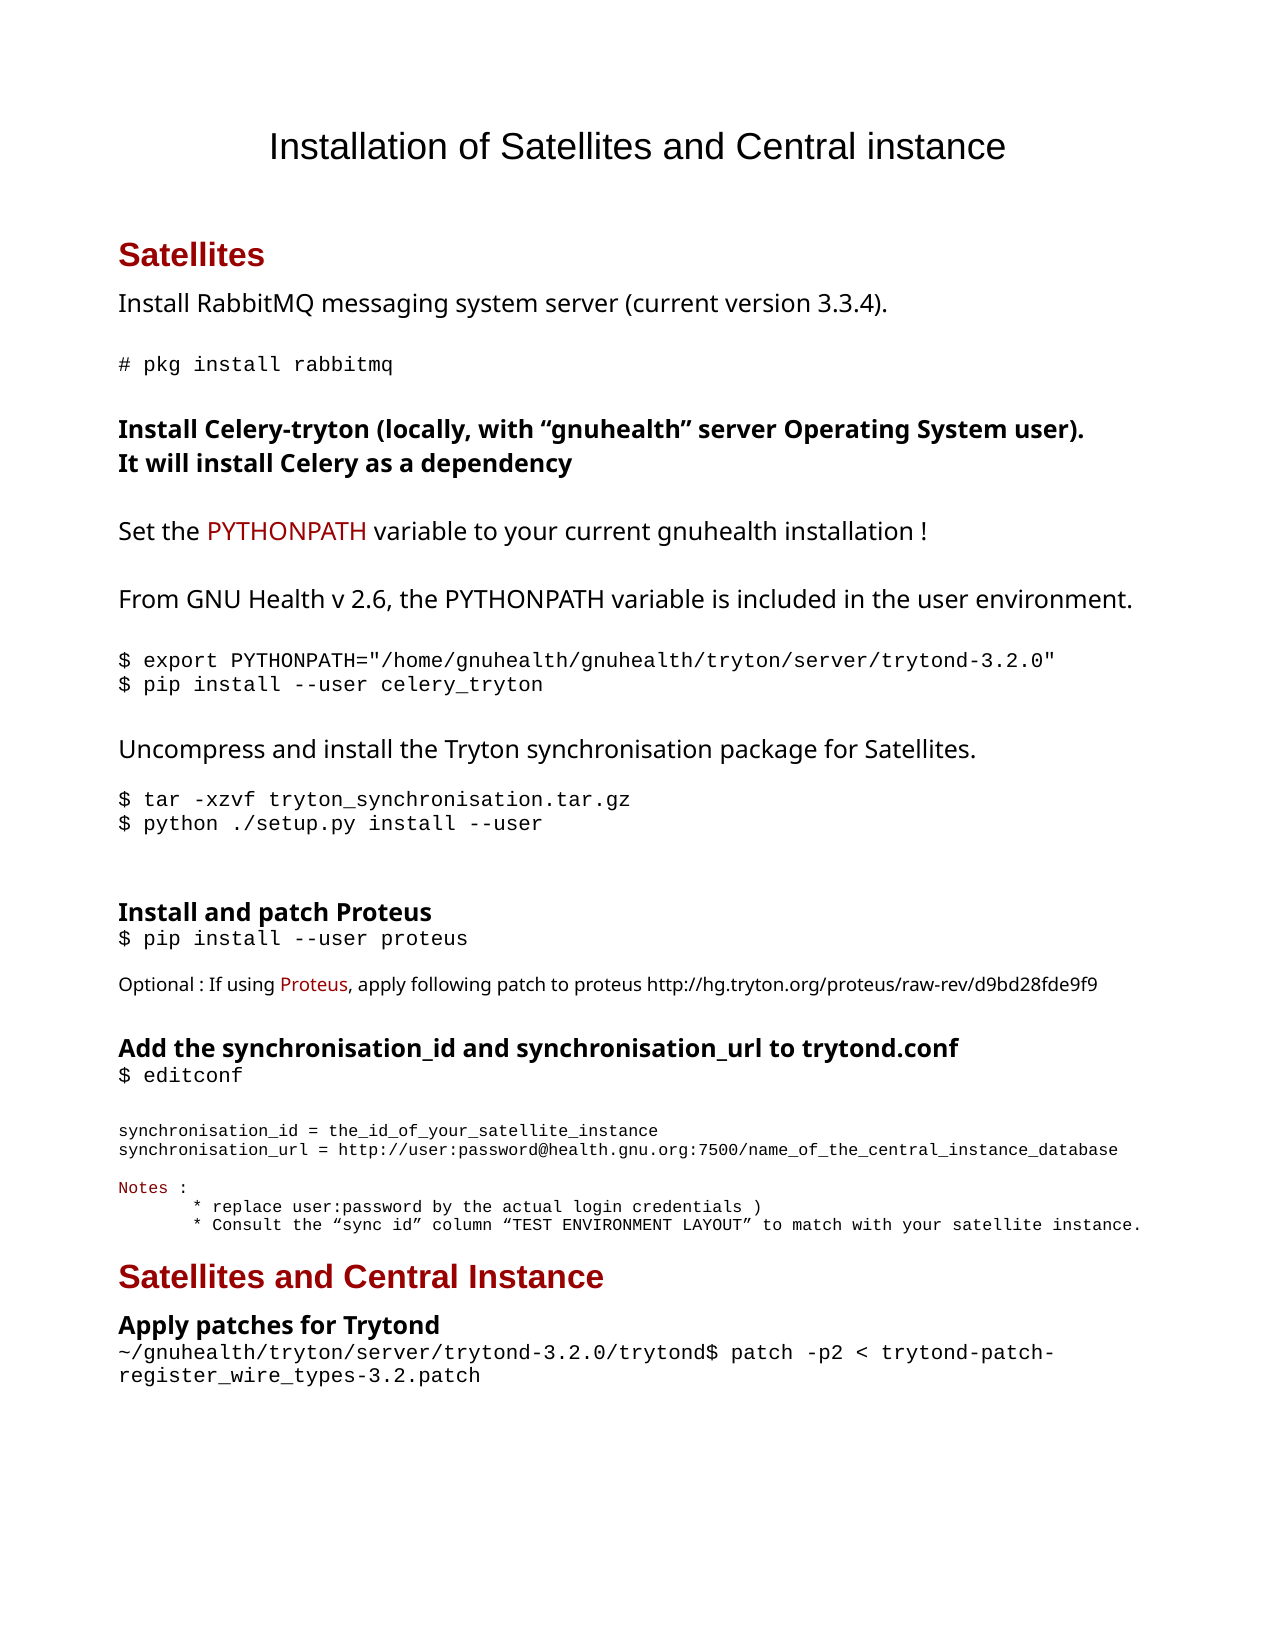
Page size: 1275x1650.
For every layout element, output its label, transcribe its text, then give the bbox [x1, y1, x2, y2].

subtitle Satellites and Central Instance [118, 1257, 1157, 1295]
text Install Celery-tryton (locally, with “gnuhealth” server Operating System user). [118, 412, 1157, 446]
text Set the PYTHONPATH variable to your current gnuhealth installation ! [118, 514, 1157, 548]
text $ python ./setup.py install --user [118, 813, 1157, 837]
text $ pip install --user celery_tryton [118, 674, 1157, 698]
text ~/gnuhealth/tryton/server/trytond-3.2.0/trytond$ patch -p2 < trytond-patch-register_wire_types-3.2.patch [118, 1342, 1157, 1389]
text $ editconf [118, 1065, 1157, 1089]
text Uncompress and install the Tryton synchronisation package for Satellites. [118, 732, 1157, 766]
text Add the synchronisation_id and synchronisation_url to trytond.conf [118, 1031, 1157, 1065]
text * Consult the “sync id” column “TEST ENVIRONMENT LAYOUT” to match with your satellite instance. [118, 1217, 1157, 1236]
text Install RabbitMQ messaging system server (current version 3.3.4). [118, 286, 1157, 320]
text Notes : [118, 1179, 1157, 1198]
text * replace user:password by the actual login credentials ) [118, 1198, 1157, 1217]
text synchronisation_id = the_id_of_your_satellite_instance [118, 1123, 1157, 1142]
text From GNU Health v 2.6, the PYTHONPATH variable is included in the user environment. [118, 582, 1157, 616]
text # pkg install rabbitmq [118, 354, 1157, 378]
text synchronisation_url = http://user:password@health.gnu.org:7500/name_of_the_central_instance_database [118, 1142, 1157, 1160]
subtitle Installation of Satellites and Central instance [118, 124, 1157, 167]
subtitle Satellites [118, 235, 1157, 273]
text $ tar -xzvf tryton_synchronisation.tar.gz [118, 789, 1157, 813]
text Optional : If using Proteus, apply following patch to proteus http://hg.tryton.org/proteus/raw-rev/d9bd28fde9f9 [118, 971, 1157, 997]
text $ pip install --user proteus [118, 928, 1157, 952]
text Install and patch Proteus [118, 894, 1157, 928]
text Apply patches for Trytond [118, 1308, 1157, 1342]
text $ export PYTHONPATH="/home/gnuhealth/gnuhealth/tryton/server/trytond-3.2.0" [118, 650, 1157, 674]
text It will install Celery as a dependency [118, 446, 1157, 480]
